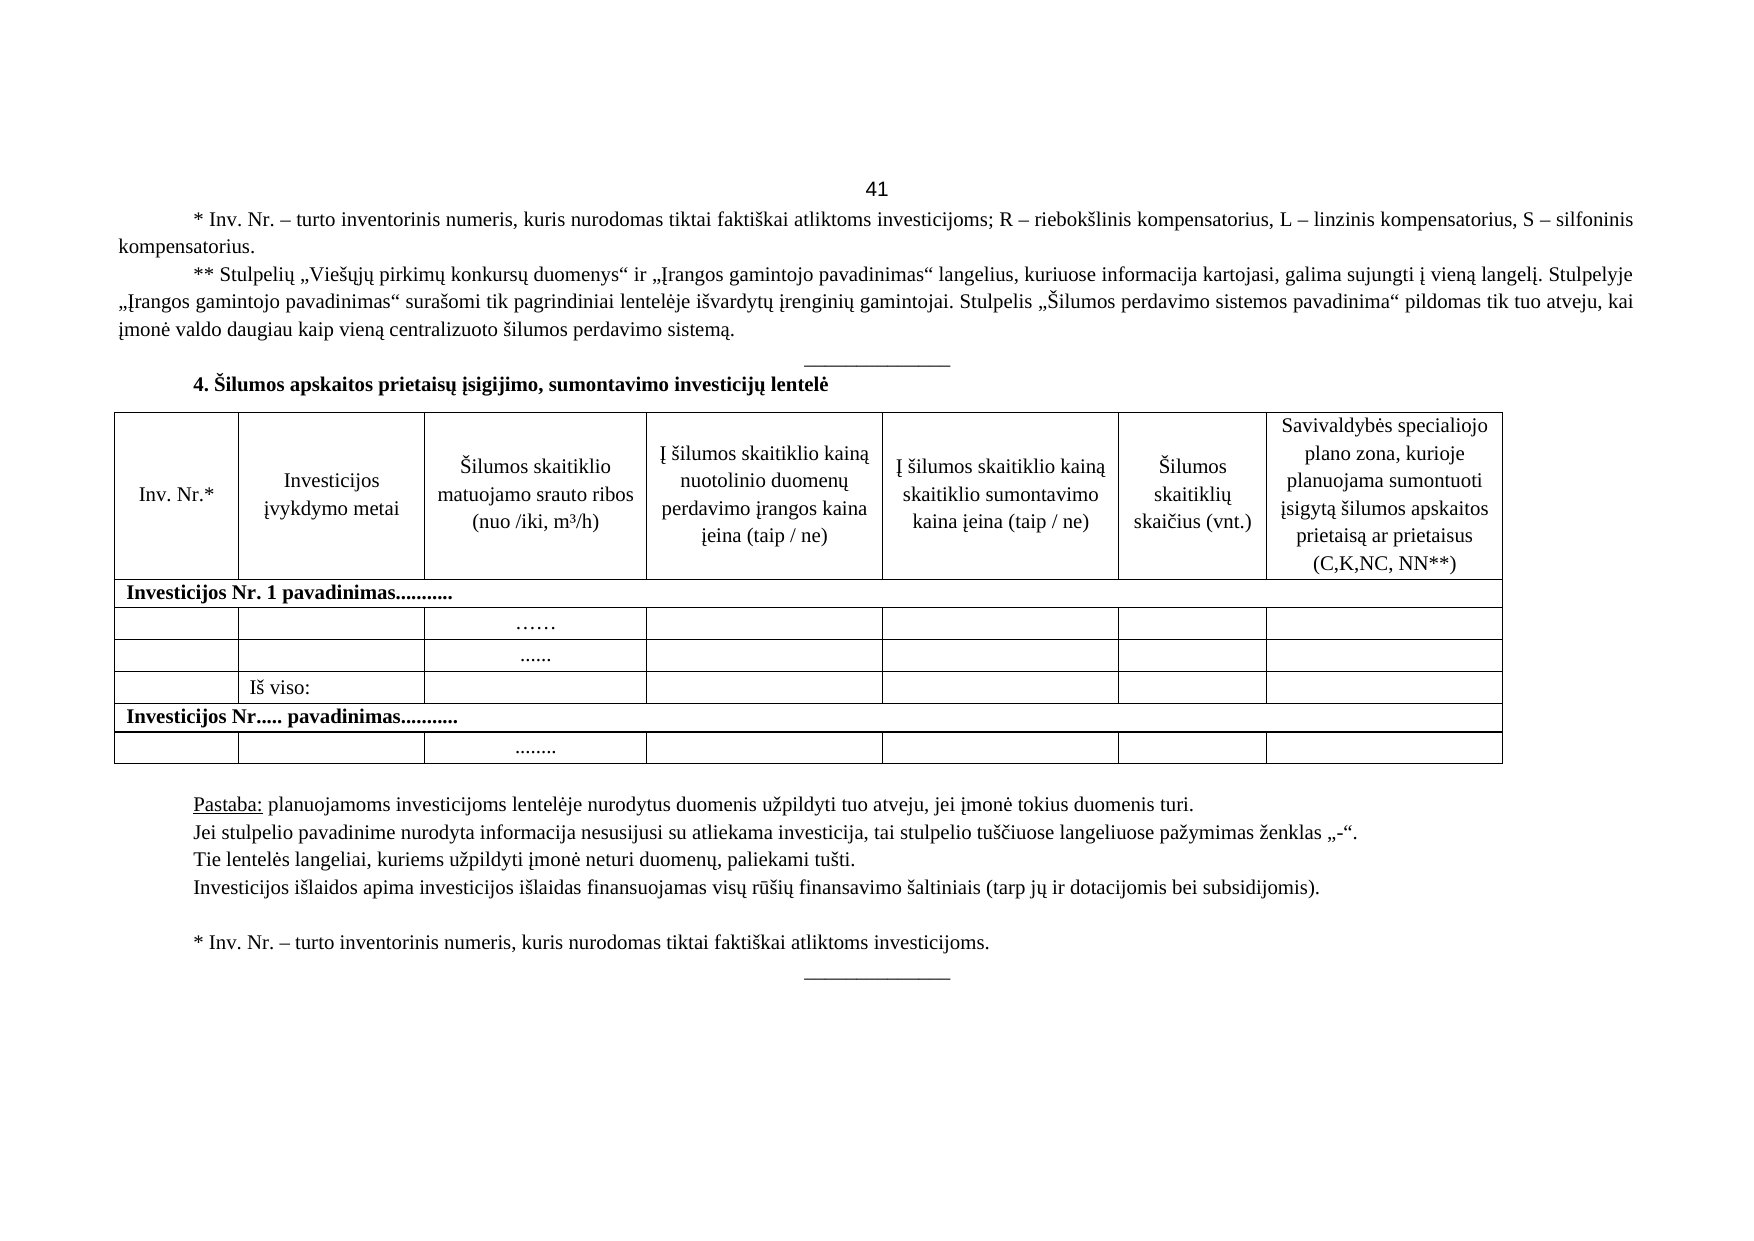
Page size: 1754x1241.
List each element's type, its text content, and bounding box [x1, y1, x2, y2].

text ______________ [118, 345, 1636, 369]
table_cell Iš viso: [239, 672, 424, 703]
text Jei stulpelio pavadinime nurodyta informacija nesusijusi su atliekama investicija, tai stulpelio tuščiuose langeliuose pažymimas ženklas „-“. [118, 819, 1636, 844]
table_cell [239, 733, 424, 763]
text 4. Šilumos apskaitos prietaisų įsigijimo, sumontavimo investicijų lentelė [118, 372, 1636, 396]
table_cell [115, 733, 238, 763]
table_cell ........ [425, 733, 646, 763]
table_cell [1152, 704, 1502, 731]
table_cell [883, 608, 1118, 639]
table_header Investicijos įvykdymo metai [239, 413, 424, 578]
table_cell [239, 608, 424, 639]
table_cell [897, 704, 1152, 731]
table_cell ...... [425, 640, 646, 671]
table_cell [883, 733, 1118, 763]
table_cell [643, 704, 897, 731]
table_header Šilumos skaitiklio matuojamo srauto ribos (nuo /iki, m³/h) [425, 413, 646, 578]
table_cell [647, 640, 882, 671]
table_header Į šilumos skaitiklio kainą nuotolinio duomenų perdavimo įrangos kaina įeina (taip / ne) [647, 413, 882, 578]
text * Inv. Nr. – turto inventorinis numeris, kuris nurodomas tiktai faktiškai atliktoms investicijoms; R – riebokšlinis kompensatorius, L – linzinis kompensatorius, S – silfoninis kompensatorius. [118, 207, 1636, 258]
table_cell [115, 640, 238, 671]
table_cell [883, 672, 1118, 703]
table_cell [1119, 672, 1266, 703]
table_cell [239, 640, 424, 671]
table_cell [1152, 580, 1502, 607]
text ______________ [118, 958, 1636, 982]
table_cell [643, 580, 897, 607]
table_cell [883, 640, 1118, 671]
table_cell [1267, 672, 1502, 703]
text * Inv. Nr. – turto inventorinis numeris, kuris nurodomas tiktai faktiškai atliktoms investicijoms. [118, 930, 1636, 954]
table_cell [1267, 608, 1502, 639]
table_cell [604, 580, 643, 607]
table_cell [1119, 640, 1266, 671]
table_cell [647, 608, 882, 639]
table_cell [647, 672, 882, 703]
text ** Stulpelių „Viešųjų pirkimų konkursų duomenys“ ir „Įrangos gamintojo pavadinimas“ langelius, kuriuose informacija kartojasi, galima sujungti į vieną langelį. Stulpelyje „Įrangos gamintojo pavadinimas“ surašomi tik pagrindiniai lentelėje išvardytų įrenginių gamintojai. Stulpelis „Šilumos perdavimo sistemos pavadinima“ pildomas tik tuo atveju, kai įmonė valdo daugiau kaip vieną centralizuoto šilumos perdavimo sistemą. [118, 262, 1636, 341]
table_header Savivaldybės specialiojo plano zona, kurioje planuojama sumontuoti įsigytą šilumos apskaitos prietaisą ar prietaisus (C,K,NC, NN**) [1267, 413, 1502, 578]
text Investicijos išlaidos apima investicijos išlaidas finansuojamas visų rūšių finansavimo šaltiniais (tarp jų ir dotacijomis bei subsidijomis). [118, 875, 1636, 899]
table_cell [647, 733, 882, 763]
table_cell [592, 704, 643, 731]
table_cell [425, 672, 646, 703]
table_cell Investicijos Nr. 1 pavadinimas........... [115, 580, 604, 607]
table_header Į šilumos skaitiklio kainą skaitiklio sumontavimo kaina įeina (taip / ne) [883, 413, 1118, 578]
table_cell [1267, 640, 1502, 671]
table_cell [115, 608, 238, 639]
table_cell …… [425, 608, 646, 639]
table_cell [897, 580, 1152, 607]
table_cell [115, 672, 238, 703]
table_header Šilumos skaitiklių skaičius (vnt.) [1119, 413, 1266, 578]
table_cell Investicijos Nr..... pavadinimas........... [115, 704, 592, 731]
table_header Inv. Nr.* [115, 413, 238, 578]
text Pastaba: planuojamoms investicijoms lentelėje nurodytus duomenis užpildyti tuo atveju, jei įmonė tokius duomenis turi. [118, 792, 1636, 816]
text Tie lentelės langeliai, kuriems užpildyti įmonė neturi duomenų, paliekami tušti. [118, 847, 1636, 871]
table_cell [1119, 733, 1266, 763]
table_cell [1267, 733, 1502, 763]
table_cell [1119, 608, 1266, 639]
